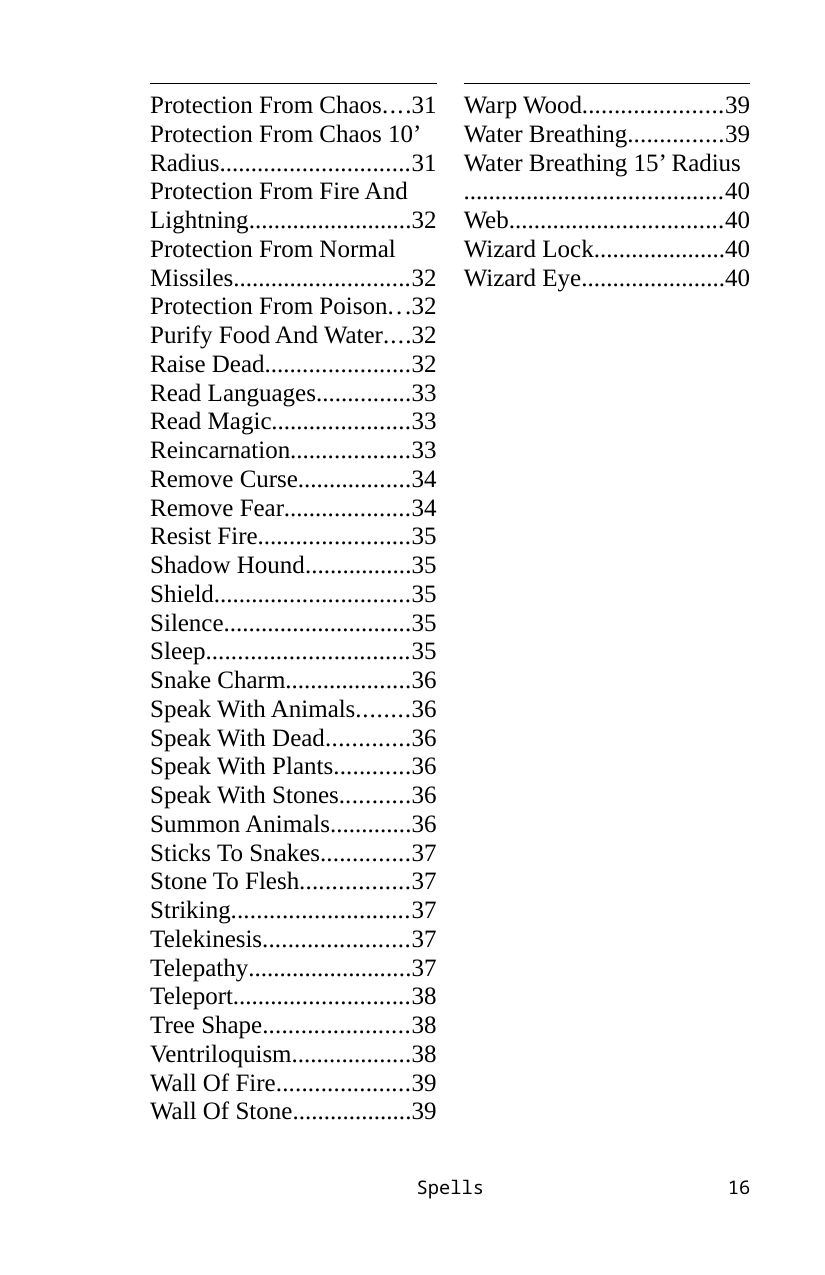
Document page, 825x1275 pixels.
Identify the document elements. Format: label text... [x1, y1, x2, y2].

text Tree Shape 38 [150, 1010, 437, 1039]
text Water Breathing 39 [463, 119, 750, 148]
text Reincarnation 33 [150, 435, 437, 464]
text Raise Dead 32 [150, 349, 437, 378]
text Read Magic 33 [150, 406, 437, 435]
text Wall of Fire 39 [150, 1068, 437, 1089]
text Read Languages 33 [150, 378, 437, 406]
text Speak with Dead 36 [150, 723, 437, 751]
text Telepathy 37 [150, 953, 437, 981]
text Shadow Hound 35 [150, 550, 437, 579]
text Remove Curse 34 [150, 464, 437, 493]
text Speak with Animals 36 [150, 694, 437, 723]
text Ventriloquism 38 [150, 1039, 437, 1068]
text Remove Fear 34 [150, 493, 437, 521]
text Wizard Eye 40 [463, 255, 750, 300]
text Resist Fire 35 [150, 521, 437, 550]
text Striking 37 [150, 895, 437, 924]
text Web 40 [463, 205, 750, 234]
text Protection from Chaos 10’ Radius 31 [150, 119, 437, 176]
text Shield 35 [150, 579, 437, 608]
text Sticks to Snakes 37 [150, 838, 437, 866]
text Warp Wood 39 [463, 84, 750, 119]
text Teleport 38 [150, 981, 437, 1010]
text Speak with Stones 36 [150, 780, 437, 809]
text Silence 35 [150, 608, 437, 636]
text Telekinesis 37 [150, 924, 437, 953]
text Protection from Poison 32 [150, 291, 437, 320]
text Protection from Chaos 31 [150, 84, 437, 119]
text Protection from Normal Missiles 32 [150, 234, 437, 291]
text Wizard Lock 40 [463, 234, 750, 255]
text Wall of Stone 39 [150, 1089, 437, 1134]
text Sleep 35 [150, 636, 437, 665]
text Summon Animals 36 [150, 809, 437, 838]
text Speak with Plants 36 [150, 751, 437, 780]
text Snake Charm 36 [150, 665, 437, 694]
text Purify Food and Water 32 [150, 320, 437, 349]
text Water Breathing 15’ Radius 40 [463, 148, 750, 205]
text Protection from Fire and Lightning 32 [150, 176, 437, 234]
text Stone to Flesh 37 [150, 866, 437, 895]
